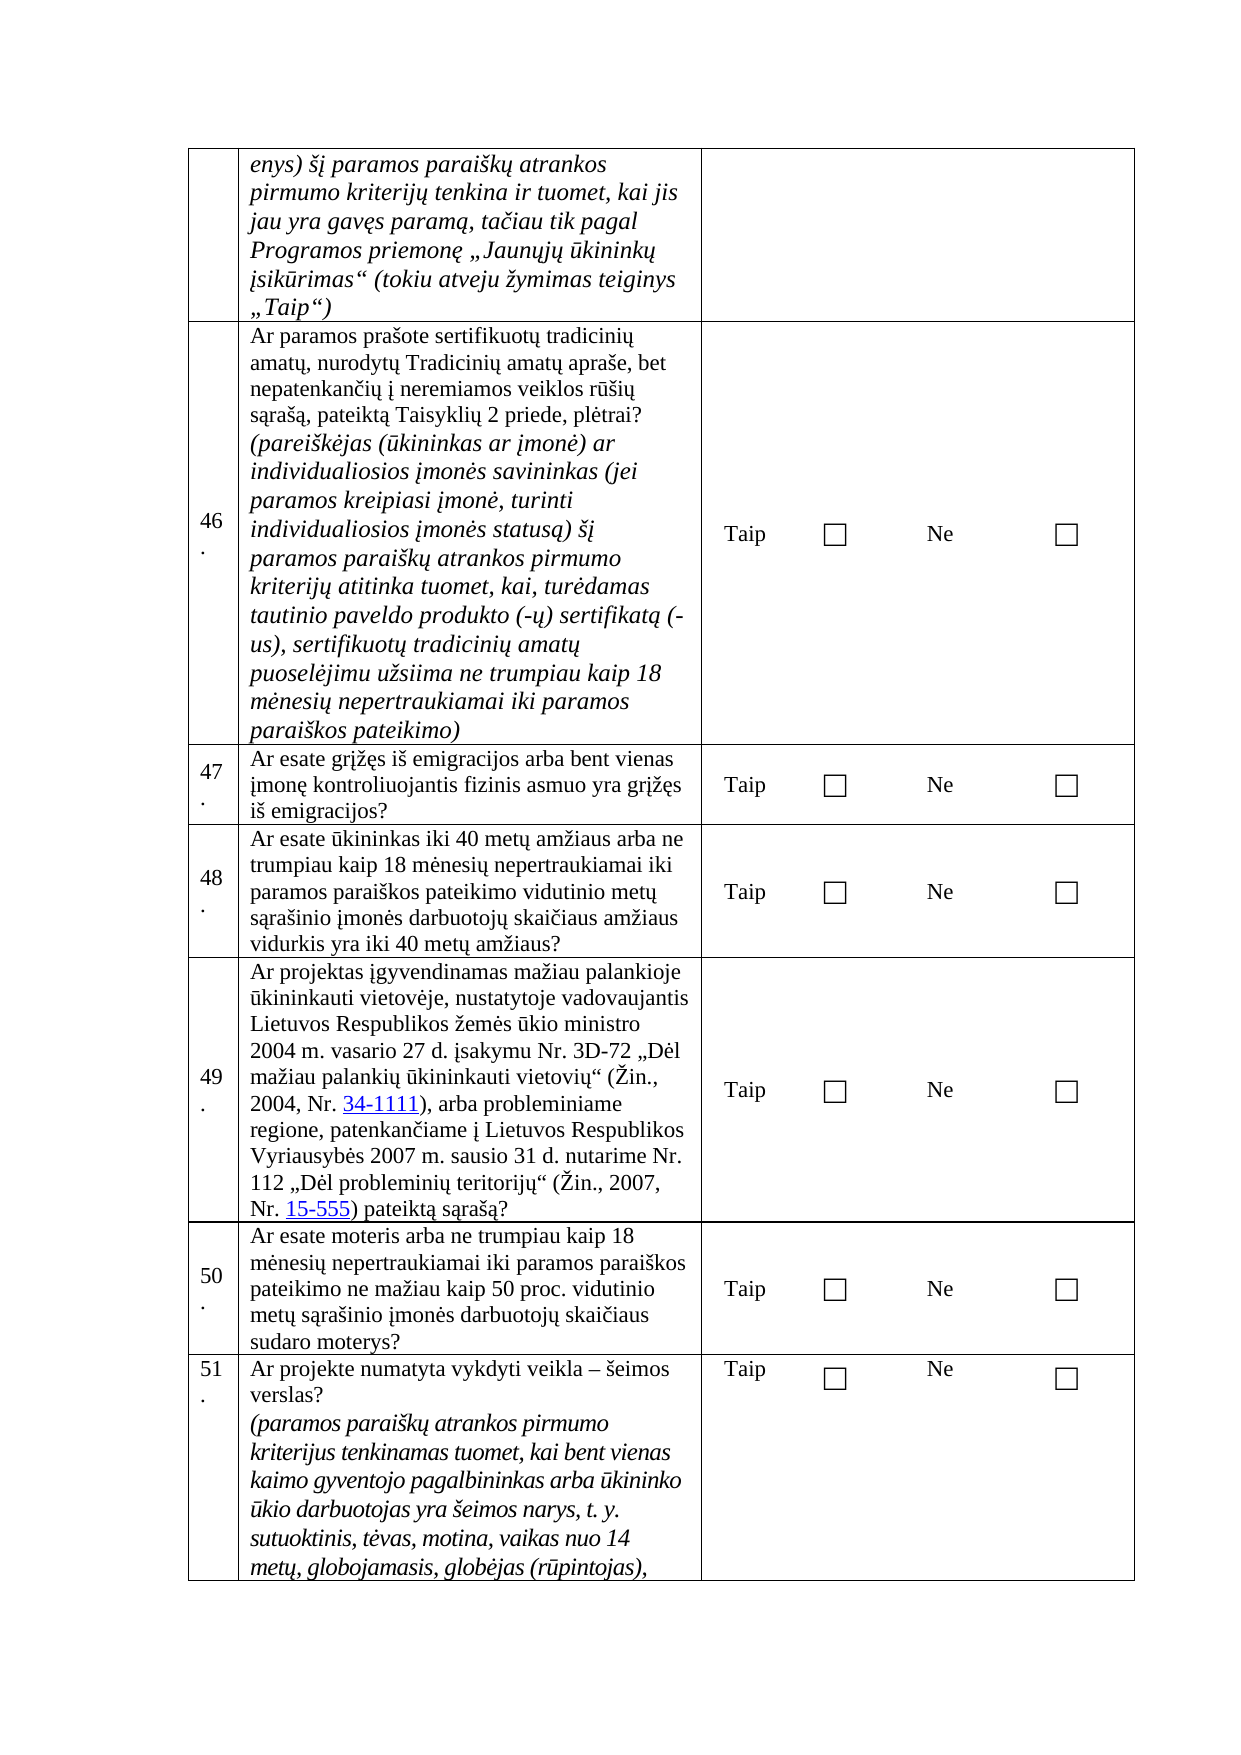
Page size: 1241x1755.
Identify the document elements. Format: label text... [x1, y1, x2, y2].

table_cell □ [789, 958, 881, 1221]
table_cell Ar projekte numatyta vykdyti veikla – šeimos verslas? (paramos paraiškų atrankos pirmumo kriterijus tenkinamas tuomet, kai bent vienas kaimo gyventojo pagalbininkas arba ūkininko ūkio darbuotojas yra šeimos narys, t. y. sutuoktinis, tėvas, motina, vaikas nuo 14 metų, globojamasis, globėjas (rūpintojas), [239, 1355, 701, 1580]
table_cell Ne [881, 958, 999, 1221]
table_cell Taip [702, 745, 789, 824]
table_cell [1004, 149, 1134, 321]
table_cell 49. [189, 958, 238, 1221]
table_cell □ [999, 322, 1134, 744]
table_cell □ [999, 1223, 1134, 1354]
table_cell Ne [881, 1355, 999, 1580]
table_cell [189, 149, 238, 321]
table_cell Ne [881, 322, 999, 744]
table_cell enys) šį paramos paraiškų atrankos pirmumo kriterijų tenkina ir tuomet, kai jis jau yra gavęs paramą, tačiau tik pagal Programos priemonę „Jaunųjų ūkininkų įsikūrimas“ (tokiu atveju žymimas teiginys „Taip“) [239, 149, 701, 321]
table_cell 46. [189, 322, 238, 744]
table_cell Ne [881, 825, 999, 957]
table_cell Ne [881, 1223, 999, 1354]
table_cell □ [999, 745, 1134, 824]
table_cell □ [999, 1355, 1134, 1580]
table_cell □ [789, 825, 881, 957]
table_cell Ar paramos prašote sertifikuotų tradicinių amatų, nurodytų Tradicinių amatų apraše, bet nepatenkančių į neremiamos veiklos rūšių sąrašą, pateiktą Taisyklių 2 priede, plėtrai? (pareiškėjas (ūkininkas ar įmonė) ar individualiosios įmonės savininkas (jei paramos kreipiasi įmonė, turinti individualiosios įmonės statusą) šį paramos paraiškų atrankos pirmumo kriterijų atitinka tuomet, kai, turėdamas tautinio paveldo produkto (-ų) sertifikatą (-us), sertifikuotų tradicinių amatų puoselėjimu užsiima ne trumpiau kaip 18 mėnesių nepertraukiamai iki paramos paraiškos pateikimo) [239, 322, 701, 744]
table_cell [702, 149, 764, 321]
table_cell □ [789, 1355, 881, 1580]
table_cell [885, 149, 1004, 321]
table_cell 51. [189, 1355, 238, 1580]
table_cell 48. [189, 825, 238, 957]
table_cell Taip [702, 825, 789, 957]
table_cell Ar projektas įgyvendinamas mažiau palankioje ūkininkauti vietovėje, nustatytoje vadovaujantis Lietuvos Respublikos žemės ūkio ministro 2004 m. vasario 27 d. įsakymu Nr. 3D-72 „Dėl mažiau palankių ūkininkauti vietovių“ (Žin., 2004, Nr. 34-1111), arba probleminiame regione, patenkančiame į Lietuvos Respublikos Vyriausybės 2007 m. sausio 31 d. nutarime Nr. 112 „Dėl probleminių teritorijų“ (Žin., 2007, Nr. 15-555) pateiktą sąrašą? [239, 958, 701, 1221]
table_cell □ [789, 322, 881, 744]
table_cell Taip [702, 1355, 789, 1580]
table_cell □ [999, 958, 1134, 1221]
table_cell □ [789, 745, 881, 824]
table_cell Ar esate ūkininkas iki 40 metų amžiaus arba ne trumpiau kaip 18 mėnesių nepertraukiamai iki paramos paraiškos pateikimo vidutinio metų sąrašinio įmonės darbuotojų skaičiaus amžiaus vidurkis yra iki 40 metų amžiaus? [239, 825, 701, 957]
table_cell 50. [189, 1223, 238, 1354]
table_cell □ [999, 825, 1134, 957]
table_cell Ar esate moteris arba ne trumpiau kaip 18 mėnesių nepertraukiamai iki paramos paraiškos pateikimo ne mažiau kaip 50 proc. vidutinio metų sąrašinio įmonės darbuotojų skaičiaus sudaro moterys? [239, 1223, 701, 1354]
table_cell [764, 149, 885, 321]
table_cell Taip [702, 322, 789, 744]
table_cell 47. [189, 745, 238, 824]
table_cell Taip [702, 1223, 789, 1354]
table_cell Ar esate grįžęs iš emigracijos arba bent vienas įmonę kontroliuojantis fizinis asmuo yra grįžęs iš emigracijos? [239, 745, 701, 824]
table_cell Taip [702, 958, 789, 1221]
table_cell Ne [881, 745, 999, 824]
table_cell □ [789, 1223, 881, 1354]
